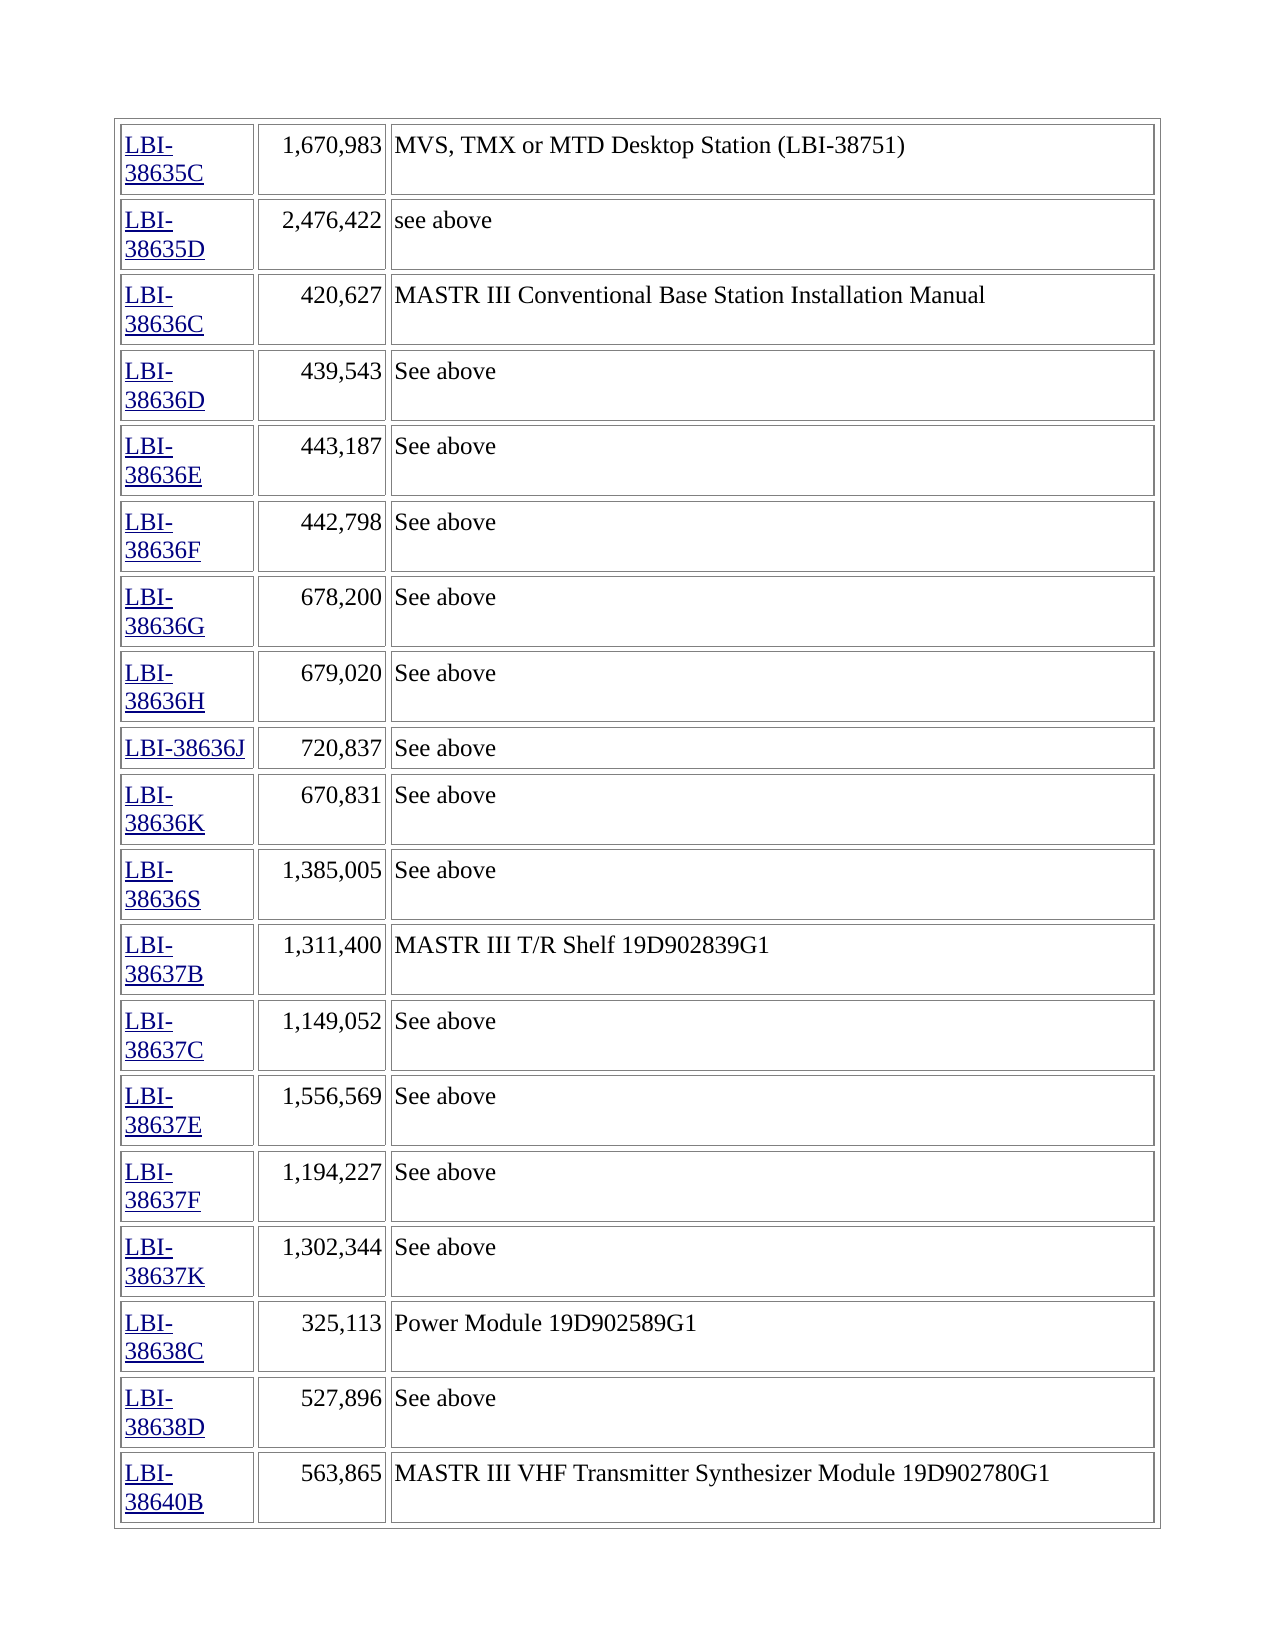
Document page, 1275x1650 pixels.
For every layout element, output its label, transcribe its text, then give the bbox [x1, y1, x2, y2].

table_cell See above [388, 1221, 1157, 1296]
table_cell See above [388, 768, 1157, 843]
table_cell Power Module 19D902589G1 [388, 1296, 1157, 1371]
table_cell LBI-38637B [118, 919, 255, 994]
table_cell LBI-38637K [118, 1221, 255, 1296]
table_cell MVS, TMX or MTD Desktop Station (LBI-38751) [388, 119, 1157, 193]
table_cell See above [388, 344, 1157, 420]
table_cell 325,113 [255, 1296, 388, 1371]
table_cell 527,896 [255, 1371, 388, 1447]
table_cell LBI-38636H [118, 646, 255, 721]
table_cell See above [388, 1371, 1157, 1447]
table_cell 563,865 [255, 1447, 388, 1522]
table_cell LBI-38636J [118, 721, 255, 768]
table_cell See above [388, 1070, 1157, 1145]
table_cell LBI-38636F [118, 495, 255, 571]
table_cell 443,187 [255, 420, 388, 495]
table_cell MASTR III VHF Transmitter Synthesizer Module 19D902780G1 [388, 1447, 1157, 1522]
table_cell 1,556,569 [255, 1070, 388, 1145]
table_cell LBI-38636G [118, 571, 255, 646]
table_cell 1,385,005 [255, 844, 388, 919]
table_cell See above [388, 994, 1157, 1070]
table_cell MASTR III T/R Shelf 19D902839G1 [388, 919, 1157, 994]
table_cell 1,149,052 [255, 994, 388, 1070]
table_cell 678,200 [255, 571, 388, 646]
table_cell 720,837 [255, 721, 388, 768]
table_cell 2,476,422 [255, 194, 388, 269]
table_cell LBI-38638C [118, 1296, 255, 1371]
table_cell MASTR III Conventional Base Station Installation Manual [388, 269, 1157, 344]
table_cell LBI-38636C [118, 269, 255, 344]
table_cell 1,670,983 [255, 119, 388, 193]
table_cell 1,194,227 [255, 1145, 388, 1221]
table_cell LBI-38636E [118, 420, 255, 495]
table_cell See above [388, 646, 1157, 721]
table_cell see above [388, 194, 1157, 269]
table_cell See above [388, 420, 1157, 495]
table_cell LBI-38635C [118, 119, 255, 193]
table_cell See above [388, 1145, 1157, 1221]
table_cell 442,798 [255, 495, 388, 571]
table_cell 420,627 [255, 269, 388, 344]
table_cell 670,831 [255, 768, 388, 843]
table_cell LBI-38636K [118, 768, 255, 843]
table_cell LBI-38637E [118, 1070, 255, 1145]
table_cell LBI-38637F [118, 1145, 255, 1221]
table_cell See above [388, 844, 1157, 919]
table_cell LBI-38637C [118, 994, 255, 1070]
table_cell 679,020 [255, 646, 388, 721]
table_cell 1,311,400 [255, 919, 388, 994]
table_cell See above [388, 495, 1157, 571]
table_cell LBI-38635D [118, 194, 255, 269]
table_cell 439,543 [255, 344, 388, 420]
table_cell 1,302,344 [255, 1221, 388, 1296]
table_cell LBI-38640B [118, 1447, 255, 1522]
table_cell LBI-38638D [118, 1371, 255, 1447]
table_cell LBI-38636S [118, 844, 255, 919]
table_cell See above [388, 721, 1157, 768]
table_cell LBI-38636D [118, 344, 255, 420]
table_cell See above [388, 571, 1157, 646]
